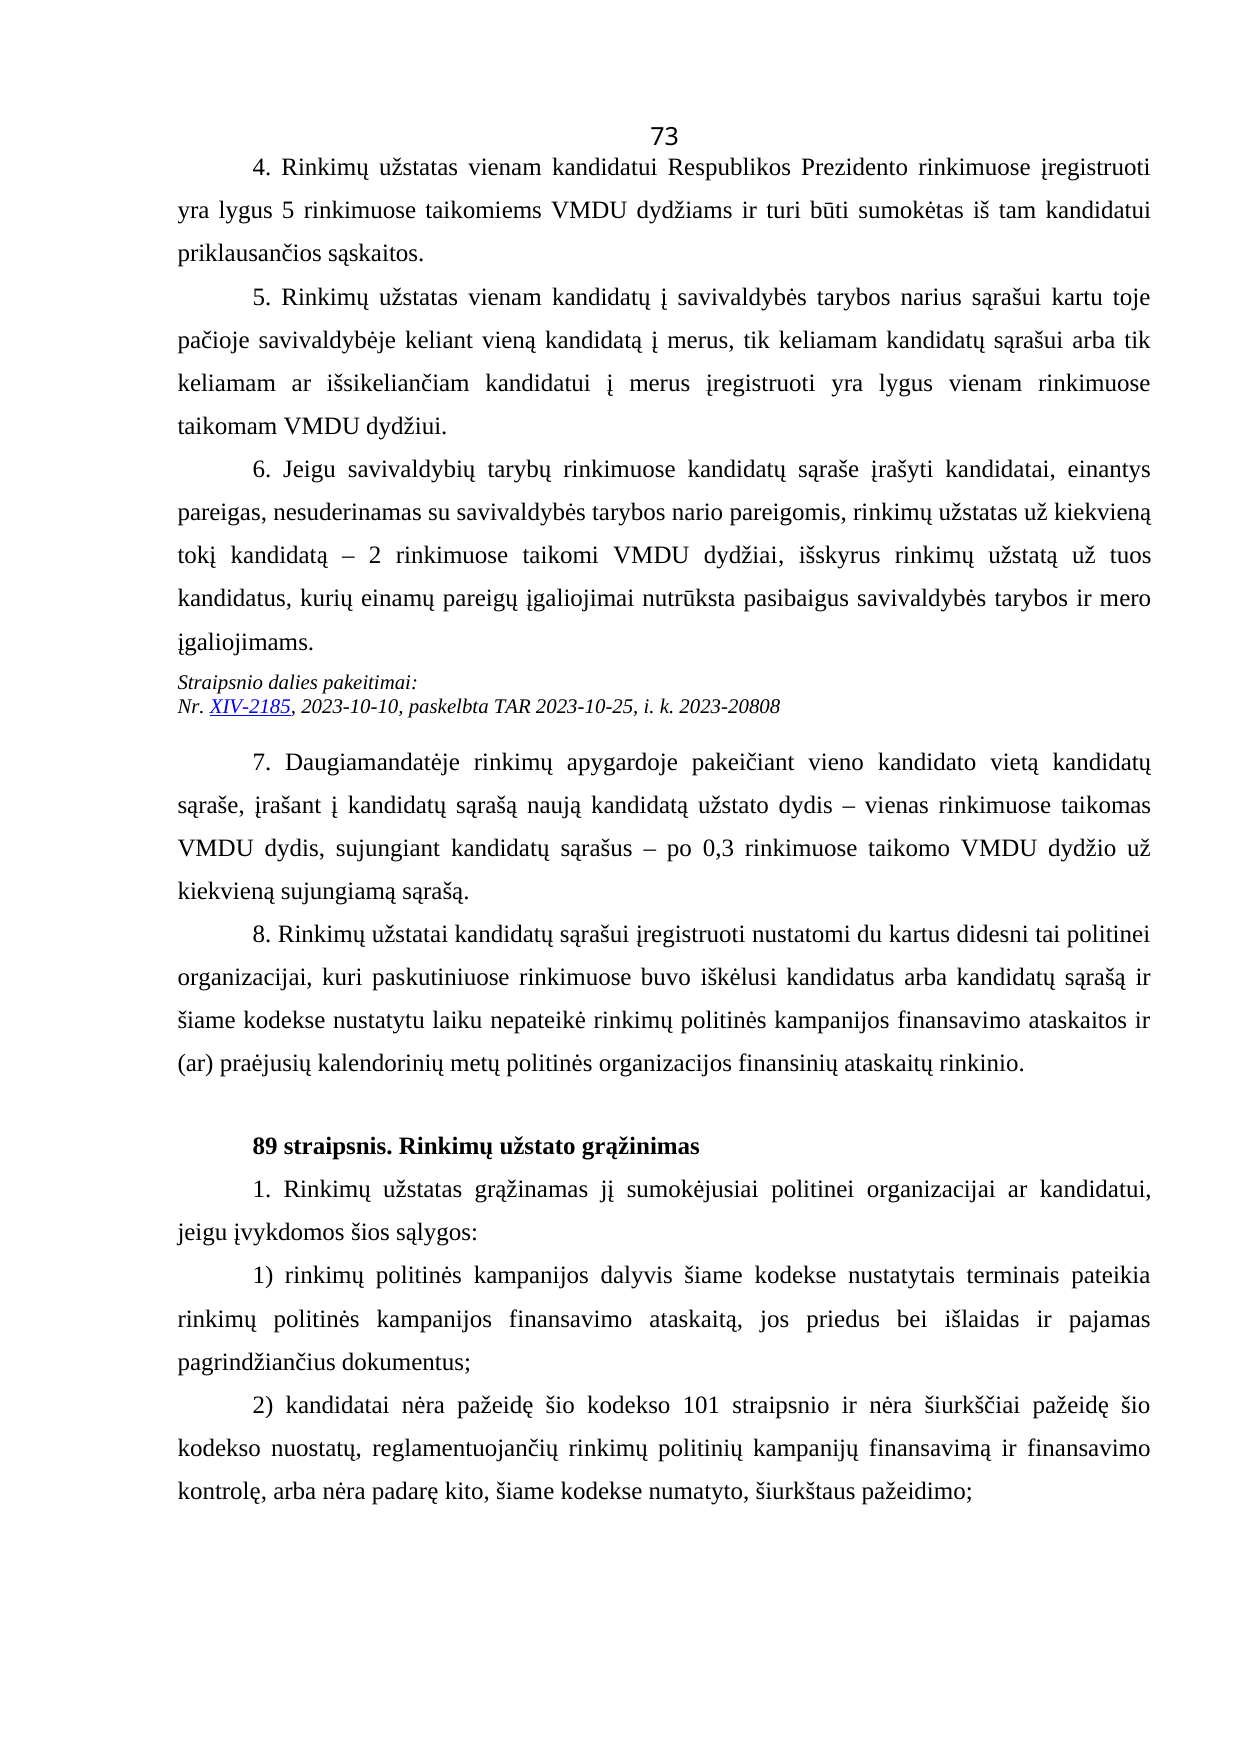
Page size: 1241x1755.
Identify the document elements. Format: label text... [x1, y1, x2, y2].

text 8. Rinkimų užstatai kandidatų sąrašui įregistruoti nustatomi du kartus didesni tai politinei organizacijai, kuri paskutiniuose rinkimuose buvo iškėlusi kandidatus arba kandidatų sąrašą ir šiame kodekse nustatytu laiku nepateikė rinkimų politinės kampanijos finansavimo ataskaitos ir (ar) praėjusių kalendorinių metų politinės organizacijos finansinių ataskaitų rinkinio. [177, 919, 1152, 1077]
text 6. Jeigu savivaldybių tarybų rinkimuose kandidatų sąraše įrašyti kandidatai, einantys pareigas, nesuderinamas su savivaldybės tarybos nario pareigomis, rinkimų užstatas už kiekvieną tokį kandidatą – 2 rinkimuose taikomi VMDU dydžiai, išskyrus rinkimų užstatą už tuos kandidatus, kurių einamų pareigų įgaliojimai nutrūksta pasibaigus savivaldybės tarybos ir mero įgaliojimams. [177, 454, 1152, 655]
text 7. Daugiamandatėje rinkimų apygardoje pakeičiant vieno kandidato vietą kandidatų sąraše, įrašant į kandidatų sąrašą naują kandidatą užstato dydis – vienas rinkimuose taikomas VMDU dydis, sujungiant kandidatų sąrašus – po 0,3 rinkimuose taikomo VMDU dydžio už kiekvieną sujungiamą sąrašą. [177, 747, 1152, 905]
text Nr. XIV-2185, 2023-10-10, paskelbta TAR 2023-10-25, i. k. 2023-20808 [177, 694, 1152, 718]
text 89 straipsnis. Rinkimų užstato grąžinimas [177, 1131, 1152, 1160]
text Straipsnio dalies pakeitimai: [177, 670, 1152, 694]
text 4. Rinkimų užstatas vienam kandidatui Respublikos Prezidento rinkimuose įregistruoti yra lygus 5 rinkimuose taikomiems VMDU dydžiams ir turi būti sumokėtas iš tam kandidatui priklausančios sąskaitos. [177, 152, 1152, 267]
text 2) kandidatai nėra pažeidę šio kodekso 101 straipsnio ir nėra šiurkščiai pažeidę šio kodekso nuostatų, reglamentuojančių rinkimų politinių kampanijų finansavimą ir finansavimo kontrolę, arba nėra padarę kito, šiame kodekse numatyto, šiurkštaus pažeidimo; [177, 1390, 1152, 1505]
text 1. Rinkimų užstatas grąžinamas jį sumokėjusiai politinei organizacijai ar kandidatui, jeigu įvykdomos šios sąlygos: [177, 1174, 1152, 1246]
text 5. Rinkimų užstatas vienam kandidatų į savivaldybės tarybos narius sąrašui kartu toje pačioje savivaldybėje keliant vieną kandidatą į merus, tik keliamam kandidatų sąrašui arba tik keliamam ar išsikeliančiam kandidatui į merus įregistruoti yra lygus vienam rinkimuose taikomam VMDU dydžiui. [177, 282, 1152, 440]
text 1) rinkimų politinės kampanijos dalyvis šiame kodekse nustatytais terminais pateikia rinkimų politinės kampanijos finansavimo ataskaitą, jos priedus bei išlaidas ir pajamas pagrindžiančius dokumentus; [177, 1261, 1152, 1376]
